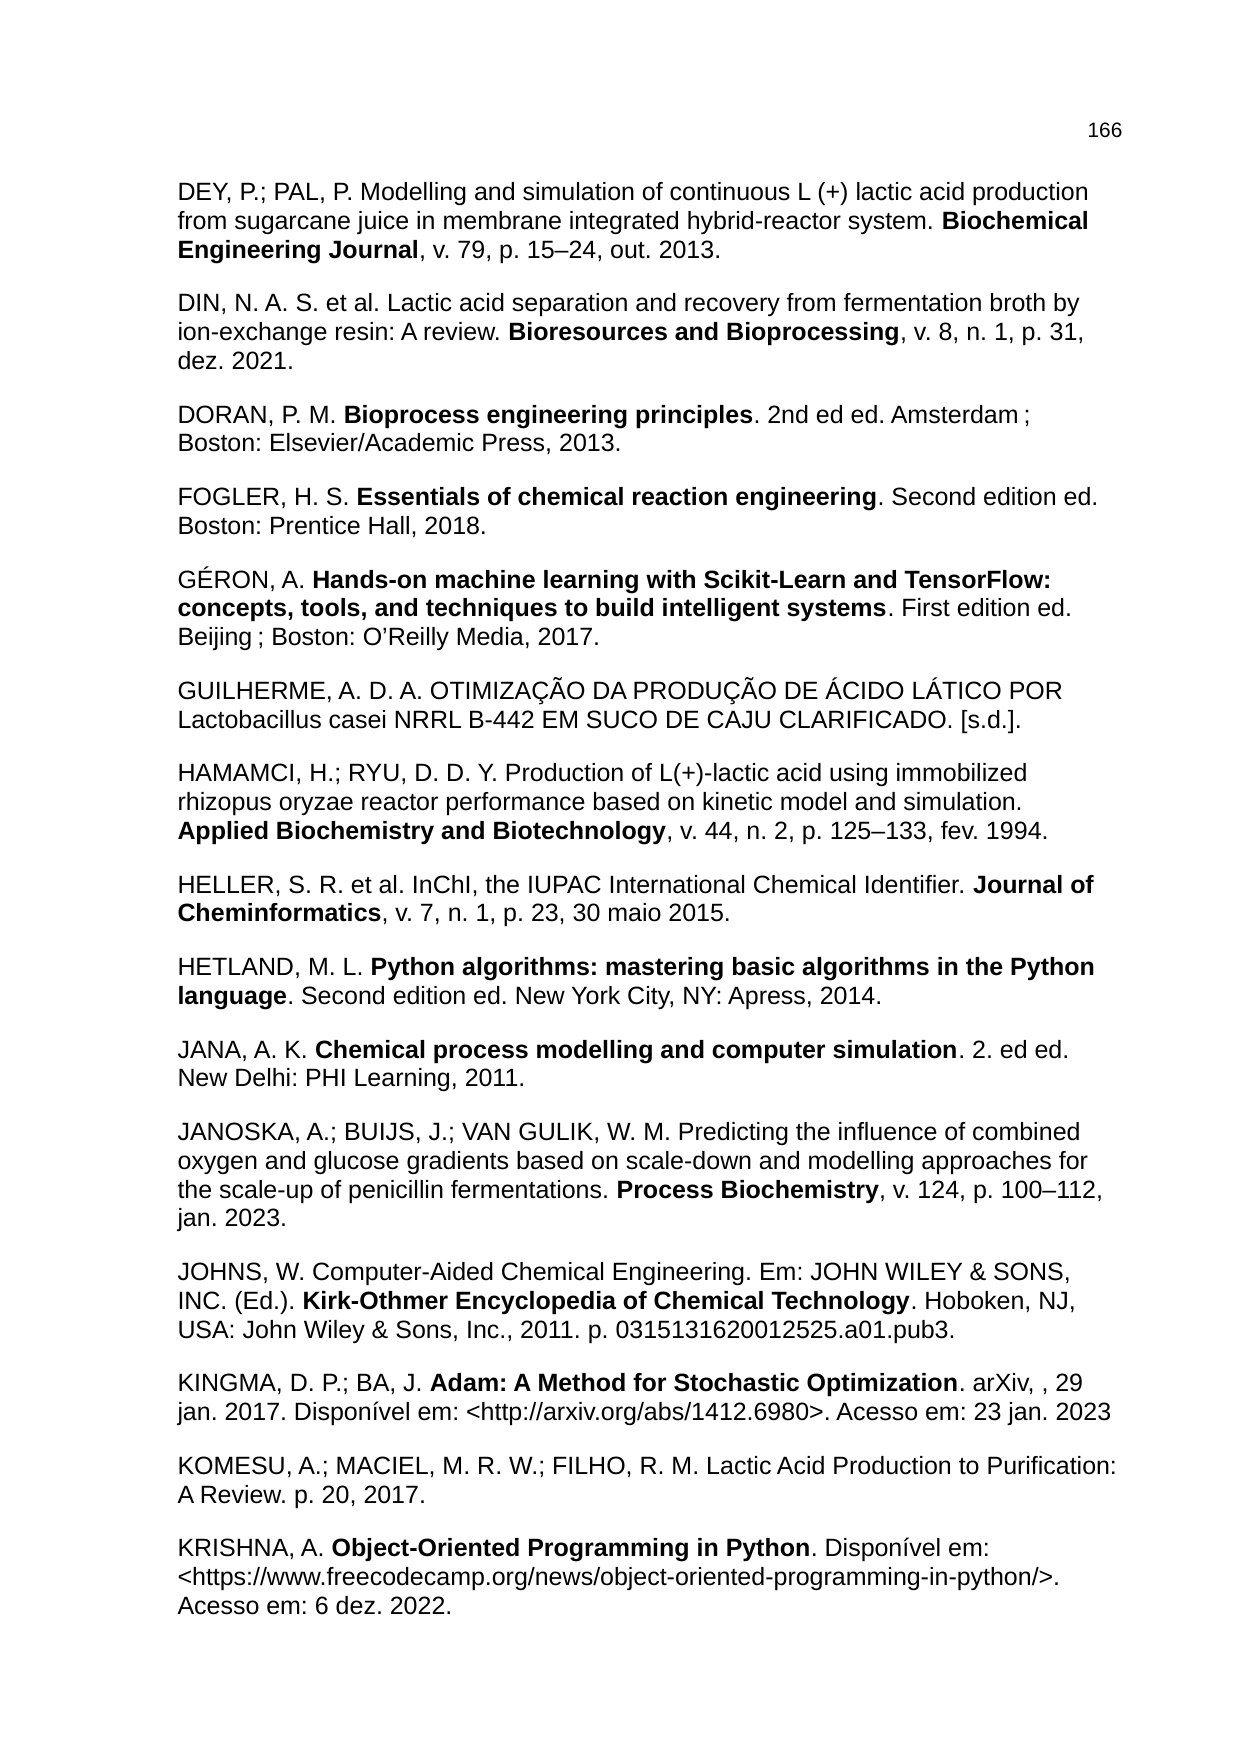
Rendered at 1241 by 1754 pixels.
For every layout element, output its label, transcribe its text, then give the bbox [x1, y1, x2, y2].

text HELLER, S. R. et al. InChI, the IUPAC International Chemical Identifier. Journal of Cheminformatics, v. 7, n. 1, p. 23, 30 maio 2015. [177, 869, 1122, 927]
text DEY, P.; PAL, P. Modelling and simulation of continuous L (+) lactic acid production from sugarcane juice in membrane integrated hybrid-reactor system. Biochemical Engineering Journal, v. 79, p. 15–24, out. 2013. [177, 177, 1122, 263]
text KRISHNA, A. Object-Oriented Programming in Python. Disponível em: <https://www.freecodecamp.org/news/object-oriented-programming-in-python/>. Acesso em: 6 dez. 2022. [177, 1533, 1122, 1619]
text GUILHERME, A. D. A. OTIMIZAÇÃO DA PRODUÇÃO DE ÁCIDO LÁTICO POR Lactobacillus casei NRRL B-442 EM SUCO DE CAJU CLARIFICADO. [s.d.]. [177, 676, 1122, 733]
text JOHNS, W. Computer-Aided Chemical Engineering. Em: JOHN WILEY & SONS, INC. (Ed.). Kirk-Othmer Encyclopedia of Chemical Technology. Hoboken, NJ, USA: John Wiley & Sons, Inc., 2011. p. 0315131620012525.a01.pub3. [177, 1257, 1122, 1343]
text KOMESU, A.; MACIEL, M. R. W.; FILHO, R. M. Lactic Acid Production to Purification: A Review. p. 20, 2017. [177, 1451, 1122, 1508]
text JANA, A. K. Chemical process modelling and computer simulation. 2. ed ed. New Delhi: PHI Learning, 2011. [177, 1034, 1122, 1092]
text GÉRON, A. Hands-on machine learning with Scikit-Learn and TensorFlow: concepts, tools, and techniques to build intelligent systems. First edition ed. Beijing ; Boston: O’Reilly Media, 2017. [177, 564, 1122, 651]
text KINGMA, D. P.; BA, J. Adam: A Method for Stochastic Optimization. arXiv, , 29 jan. 2017. Disponível em: <http://arxiv.org/abs/1412.6980>. Acesso em: 23 jan. 2023 [177, 1368, 1122, 1426]
text DIN, N. A. S. et al. Lactic acid separation and recovery from fermentation broth by ion-exchange resin: A review. Bioresources and Bioprocessing, v. 8, n. 1, p. 31, dez. 2021. [177, 288, 1122, 374]
text HAMAMCI, H.; RYU, D. D. Y. Production of L(+)-lactic acid using immobilized rhizopus oryzae reactor performance based on kinetic model and simulation. Applied Biochemistry and Biotechnology, v. 44, n. 2, p. 125–133, fev. 1994. [177, 758, 1122, 844]
text JANOSKA, A.; BUIJS, J.; VAN GULIK, W. M. Predicting the influence of combined oxygen and glucose gradients based on scale-down and modelling approaches for the scale-up of penicillin fermentations. Process Biochemistry, v. 124, p. 100–112, jan. 2023. [177, 1117, 1122, 1232]
text HETLAND, M. L. Python algorithms: mastering basic algorithms in the Python language. Second edition ed. New York City, NY: Apress, 2014. [177, 952, 1122, 1009]
text FOGLER, H. S. Essentials of chemical reaction engineering. Second edition ed. Boston: Prentice Hall, 2018. [177, 482, 1122, 539]
text DORAN, P. M. Bioprocess engineering principles. 2nd ed ed. Amsterdam ; Boston: Elsevier/Academic Press, 2013. [177, 399, 1122, 457]
